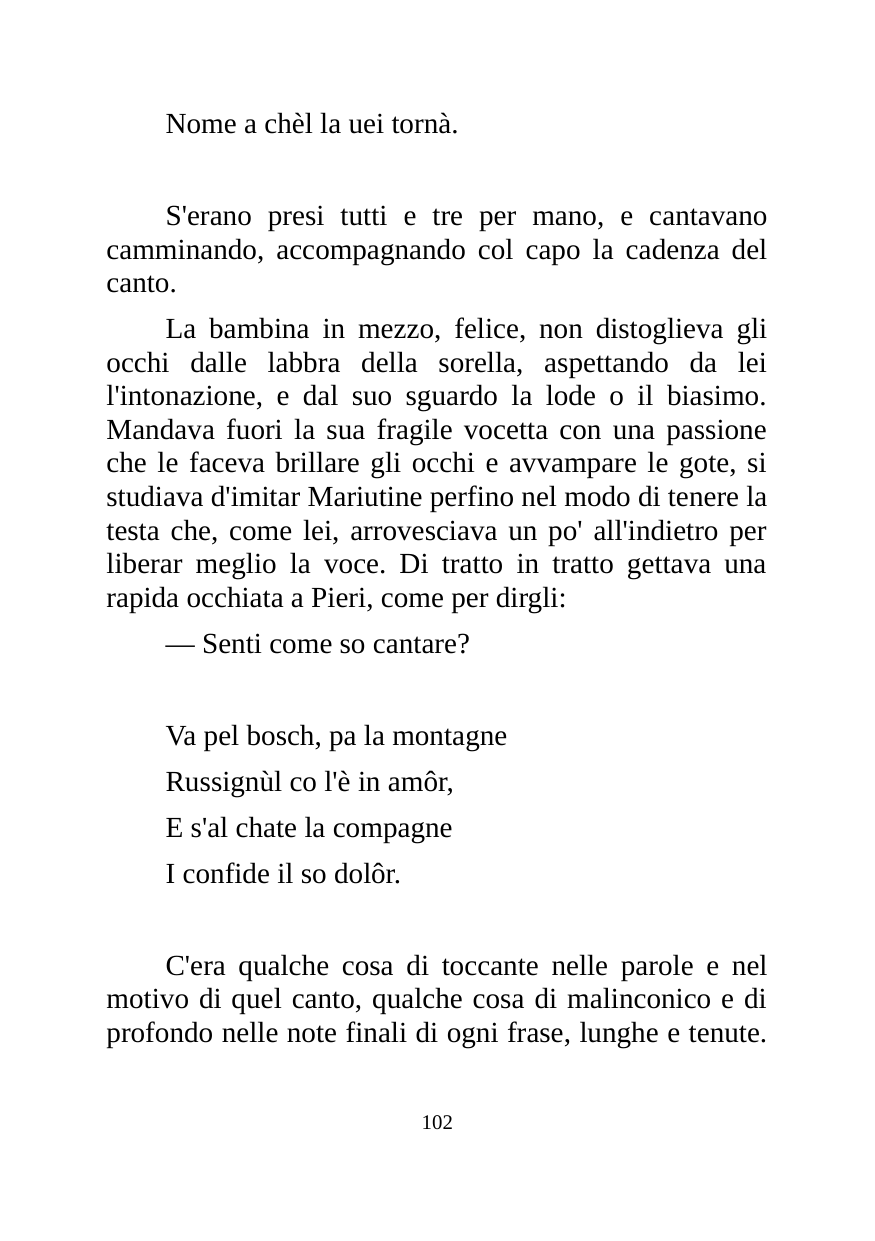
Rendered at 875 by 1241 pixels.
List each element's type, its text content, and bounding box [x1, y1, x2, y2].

text C'era qualche cosa di toccante nelle parole e nel motivo di quel canto, qualche cosa di malinconico e di profondo nelle note finali di ogni frase, lunghe e tenute. [106, 948, 768, 1049]
text Va pel bosch, pa la montagne [106, 718, 768, 751]
text La bambina in mezzo, felice, non distoglieva gli occhi dalle labbra della sorella, aspettando da lei l'intonazione, e dal suo sguardo la lode o il biasimo. Mandava fuori la sua fragile vocetta con una passione che le faceva brillare gli occhi e avvampare le gote, si studiava d'imitar Mariutine perfino nel modo di tenere la testa che, come lei, arrovesciava un po' all'indietro per liberar meglio la voce. Di tratto in tratto gettava una rapida occhiata a Pieri, come per dirgli: [106, 311, 768, 613]
text S'erano presi tutti e tre per mano, e cantavano camminando, accompagnando col capo la cadenza del canto. [106, 198, 768, 299]
text Russignùl co l'è in amôr, [106, 764, 768, 797]
text Nome a chèl la uei tornà. [106, 106, 768, 140]
text E s'al chate la compagne [106, 810, 768, 843]
text I confide il so dolôr. [106, 856, 768, 889]
text — Senti come so cantare? [106, 626, 768, 659]
